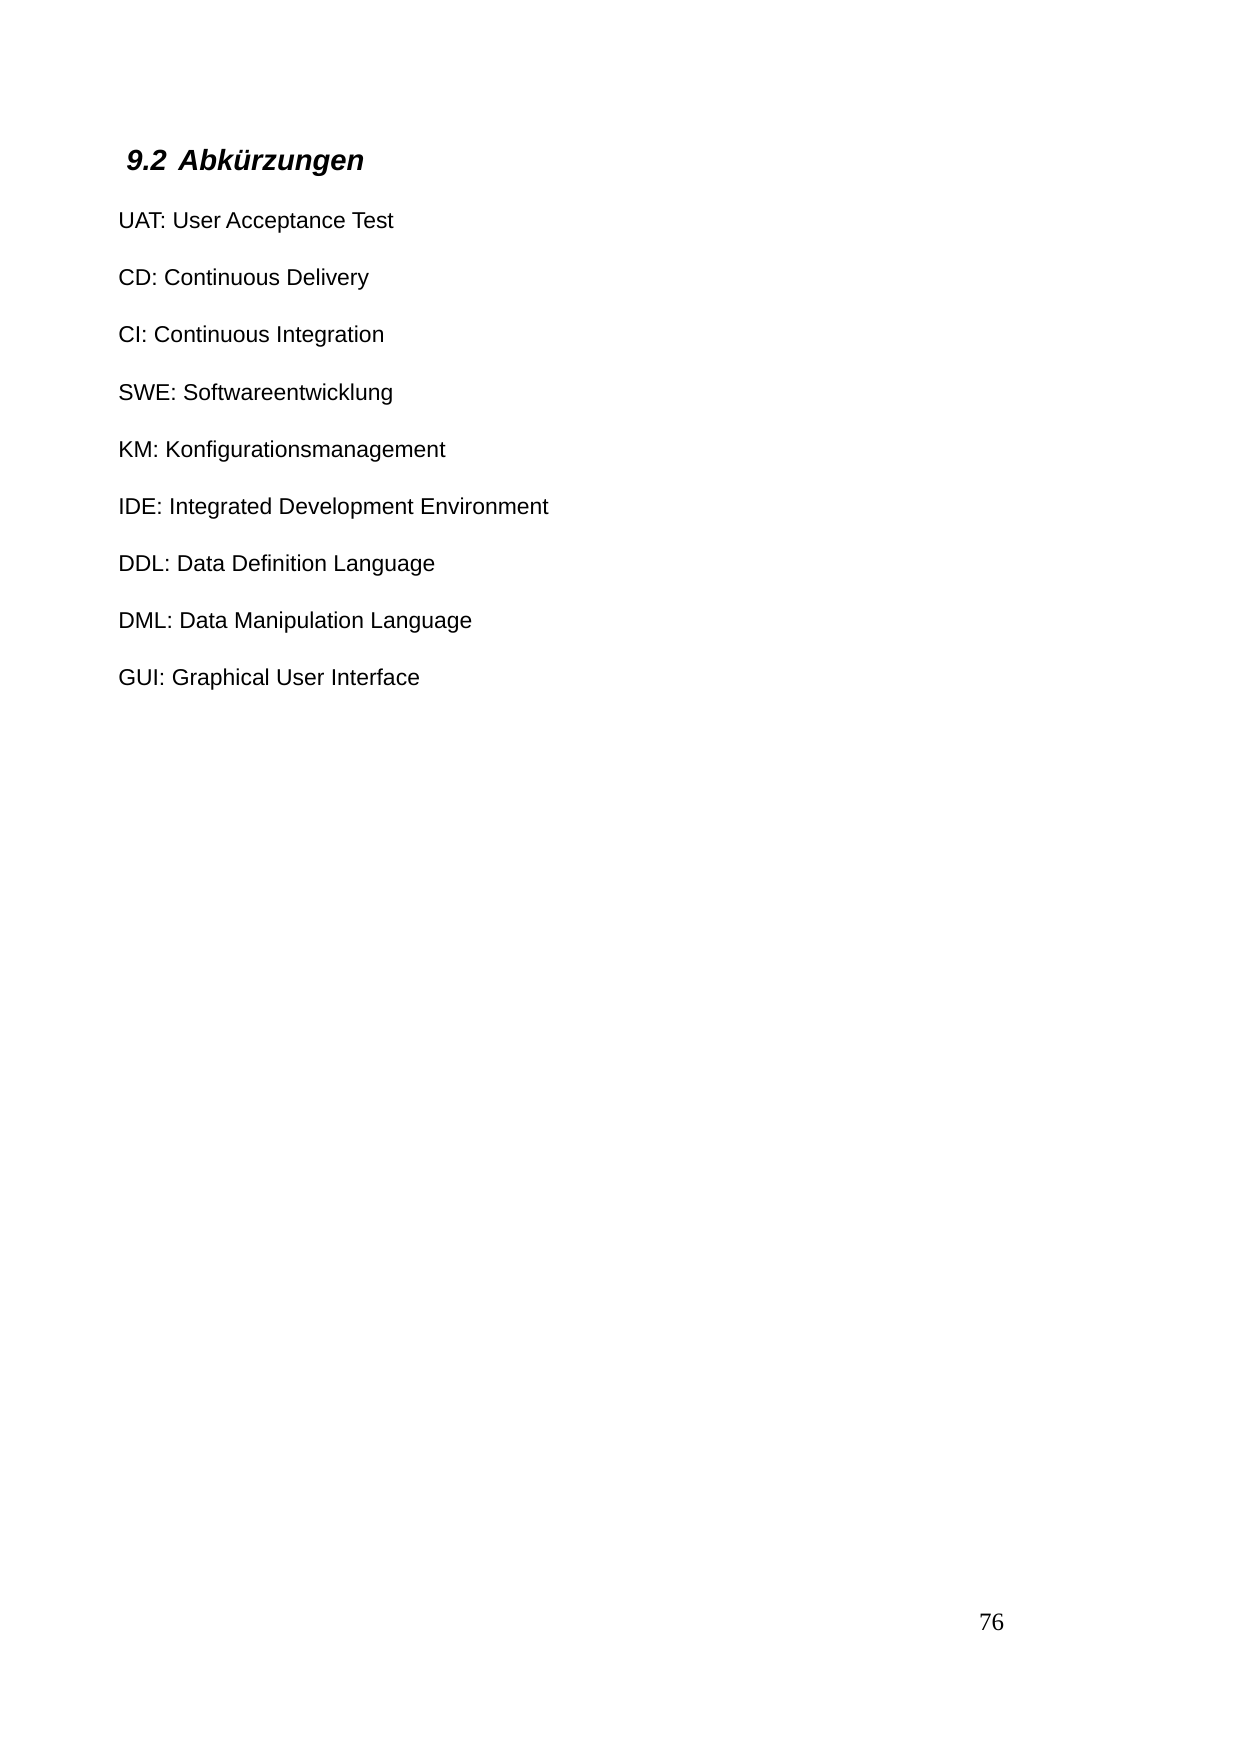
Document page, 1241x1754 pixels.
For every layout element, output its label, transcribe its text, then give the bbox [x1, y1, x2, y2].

text IDE: Integrated Development Environment [118, 493, 1004, 519]
text GUI: Graphical User Interface [118, 664, 1004, 691]
text CI: Continuous Integration [118, 321, 1004, 348]
text SWE: Softwareentwicklung [118, 378, 1004, 405]
text CD: Continuous Delivery [118, 264, 1004, 290]
subtitle Abkürzungen [118, 143, 1004, 177]
text UAT: User Acceptance Test [118, 207, 1004, 233]
text DDL: Data Definition Language [118, 550, 1004, 576]
text DML: Data Manipulation Language [118, 607, 1004, 633]
text KM: Konfigurationsmanagement [118, 436, 1004, 462]
